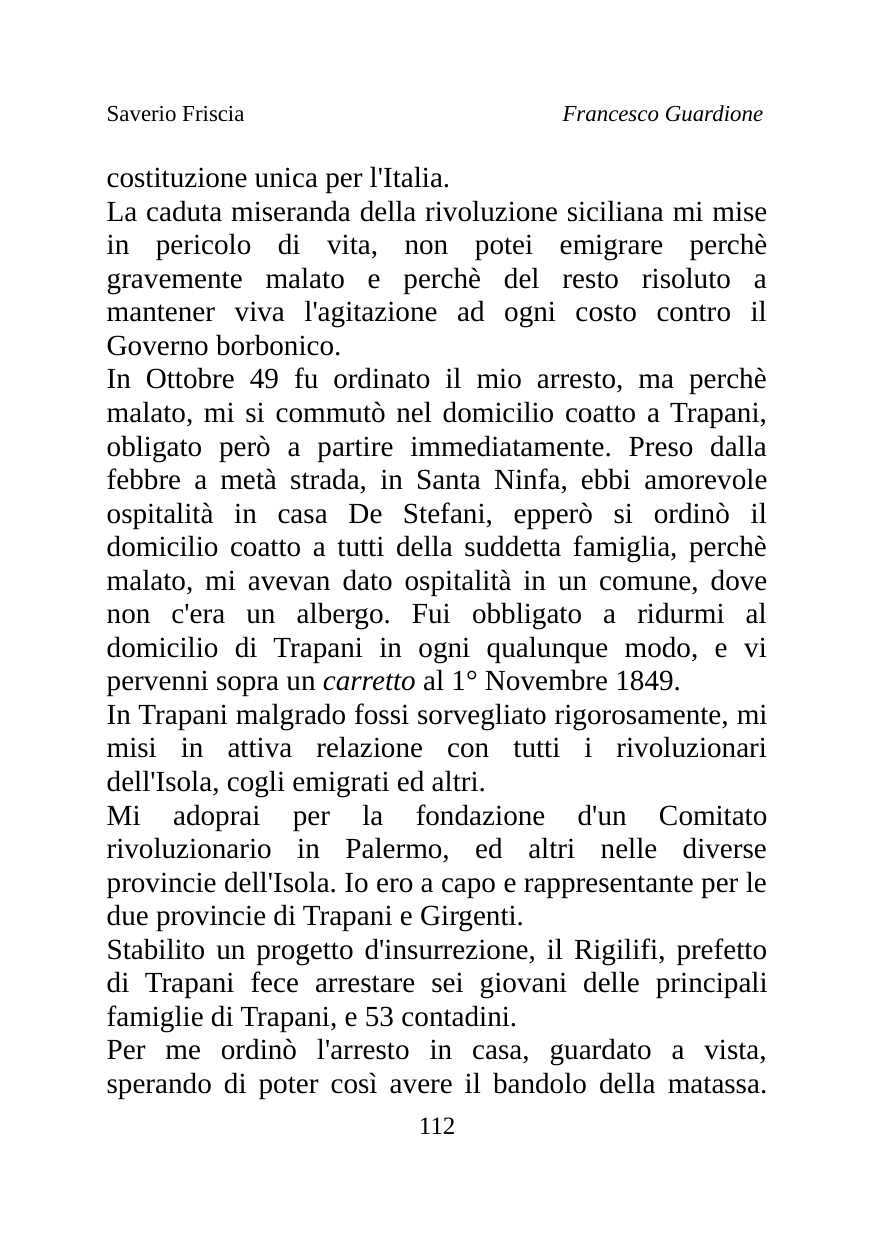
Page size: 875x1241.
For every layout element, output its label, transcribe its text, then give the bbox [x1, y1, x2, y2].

text La caduta miseranda della rivoluzione siciliana mi mise in pericolo di vita, non potei emigrare perchè gravemente malato e perchè del resto risoluto a mantener viva l'agitazione ad ogni costo contro il Governo borbonico. [106, 194, 768, 362]
text Per me ordinò l'arresto in casa, guardato a vista, sperando di poter così avere il bandolo della matassa. [106, 1032, 768, 1099]
text In Ottobre 49 fu ordinato il mio arresto, ma perchè malato, mi si commutò nel domicilio coatto a Trapani, obligato però a partire immediatamente. Preso dalla febbre a metà strada, in Santa Ninfa, ebbi amorevole ospitalità in casa De Stefani, epperò si ordinò il domicilio coatto a tutti della suddetta famiglia, perchè malato, mi avevan dato ospitalità in un comune, dove non c'era un albergo. Fui obbligato a ridurmi al domicilio di Trapani in ogni qualunque modo, e vi pervenni sopra un carretto al 1° Novembre 1849. [106, 362, 768, 697]
text In Trapani malgrado fossi sorvegliato rigorosamente, mi misi in attiva relazione con tutti i rivoluzionari dell'Isola, cogli emigrati ed altri. [106, 697, 768, 798]
text Mi adoprai per la fondazione d'un Comitato rivoluzionario in Palermo, ed altri nelle diverse provincie dell'Isola. Io ero a capo e rappresentante per le due provincie di Trapani e Girgenti. [106, 798, 768, 932]
text costituzione unica per l'Italia. [106, 160, 768, 194]
text Stabilito un progetto d'insurrezione, il Rigilifi, prefetto di Trapani fece arrestare sei giovani delle principali famiglie di Trapani, e 53 contadini. [106, 932, 768, 1032]
